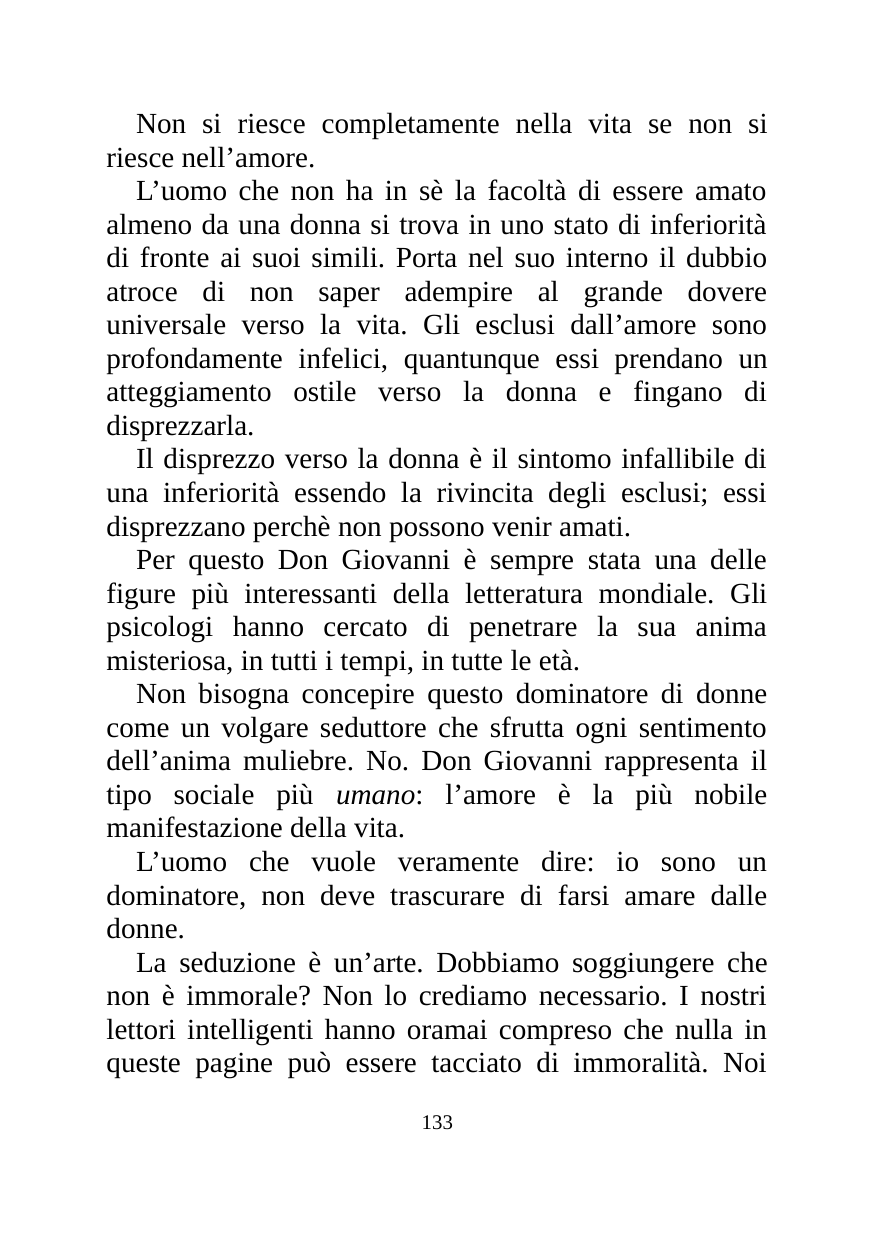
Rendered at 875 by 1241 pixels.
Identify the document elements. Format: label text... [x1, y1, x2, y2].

text Non si riesce completamente nella vita se non si riesce nell’amore. [106, 106, 768, 173]
text Il disprezzo verso la donna è il sintomo infallibile di una inferiorità essendo la rivincita degli esclusi; essi disprezzano perchè non possono venir amati. [106, 442, 768, 542]
text Non bisogna concepire questo dominatore di donne come un volgare seduttore che sfrutta ogni sentimento dell’anima muliebre. No. Don Giovanni rappresenta il tipo sociale più umano: l’amore è la più nobile manifestazione della vita. [106, 676, 768, 844]
text La seduzione è un’arte. Dobbiamo soggiungere che non è immorale? Non lo crediamo necessario. I nostri lettori intelligenti hanno oramai compreso che nulla in queste pagine può essere tacciato di immoralità. Noi [106, 945, 768, 1079]
text L’uomo che non ha in sè la facoltà di essere amato almeno da una donna si trova in uno stato di inferiorità di fronte ai suoi simili. Porta nel suo interno il dubbio atroce di non saper adempire al grande dovere universale verso la vita. Gli esclusi dall’amore sono profondamente infelici, quantunque essi prendano un atteggiamento ostile verso la donna e fingano di disprezzarla. [106, 173, 768, 442]
text L’uomo che vuole veramente dire: io sono un dominatore, non deve trascurare di farsi amare dalle donne. [106, 844, 768, 945]
text Per questo Don Giovanni è sempre stata una delle figure più interessanti della letteratura mondiale. Gli psicologi hanno cercato di penetrare la sua anima misteriosa, in tutti i tempi, in tutte le età. [106, 542, 768, 676]
